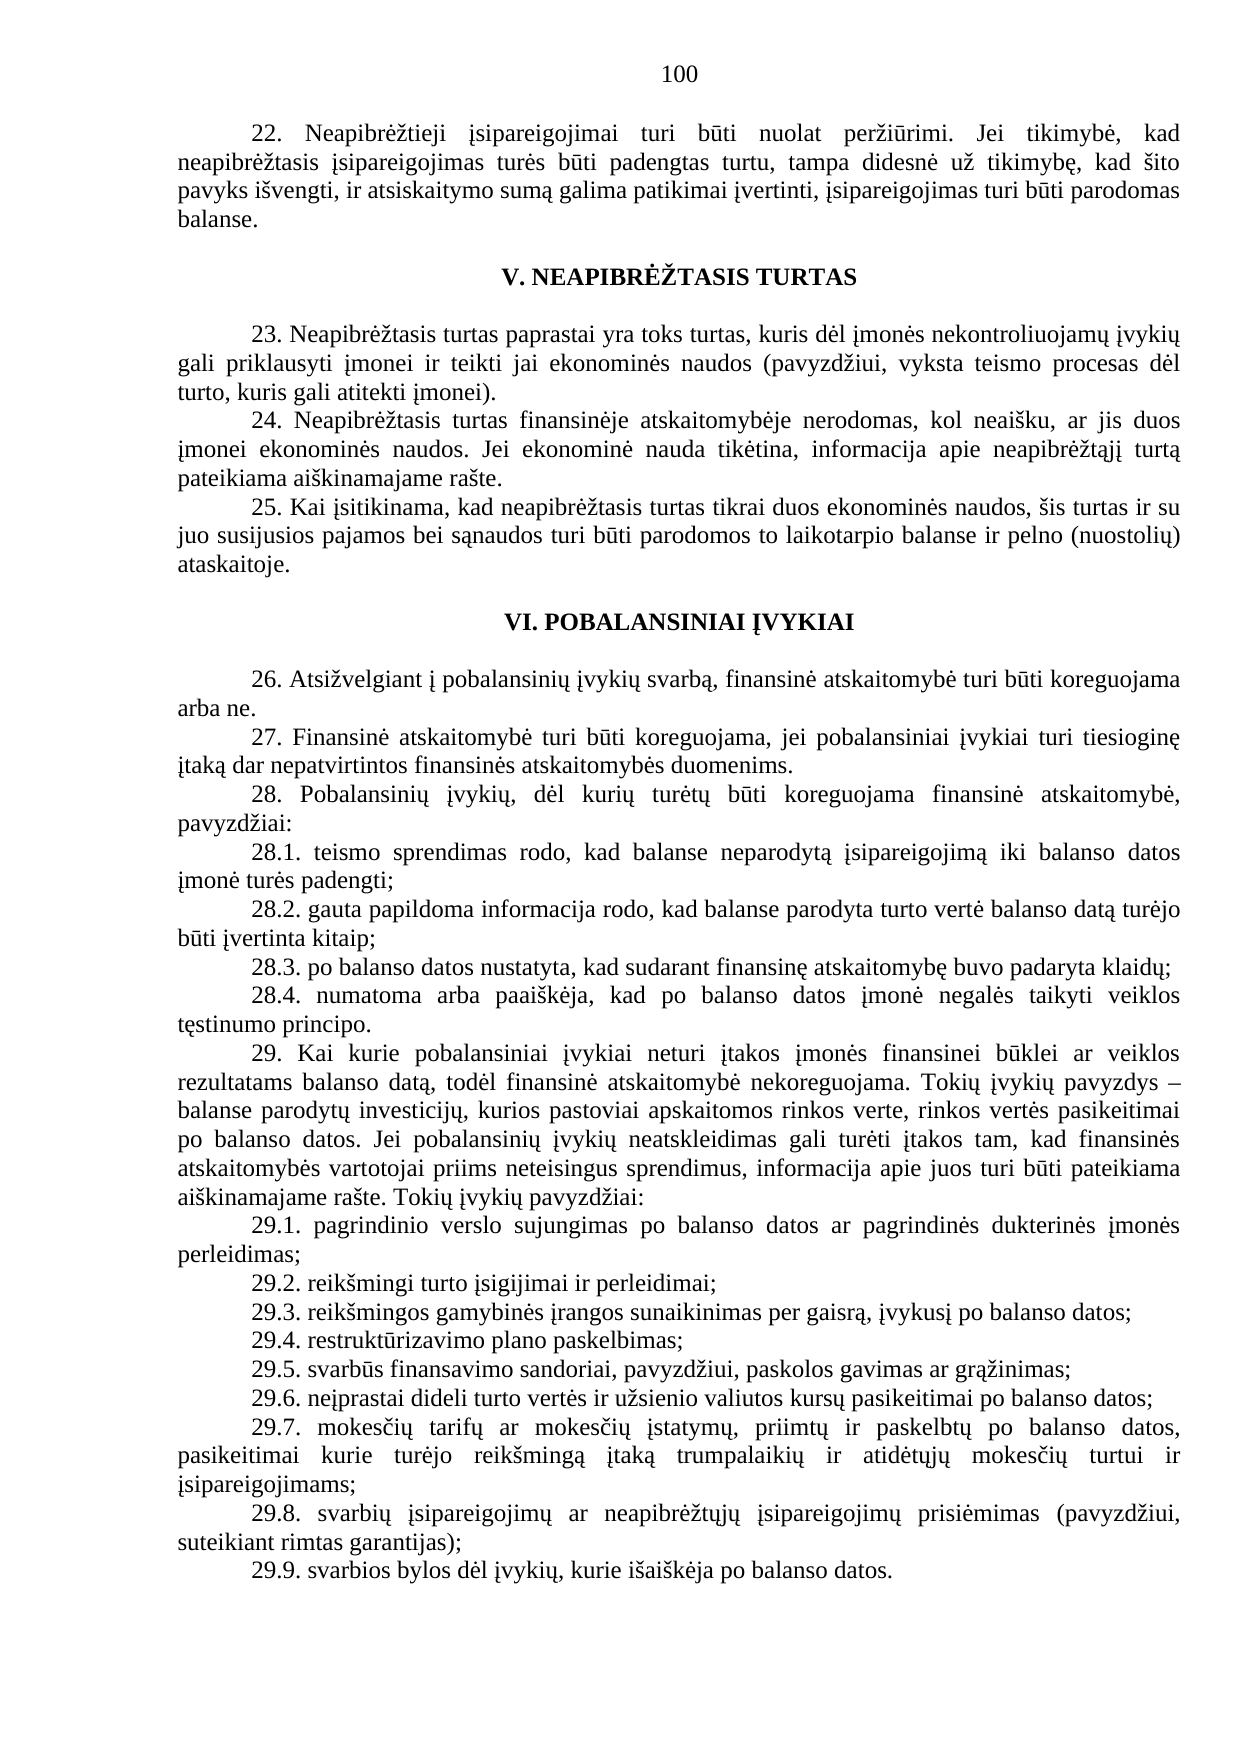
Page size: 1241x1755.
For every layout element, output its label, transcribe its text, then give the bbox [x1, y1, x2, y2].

text 25. Kai įsitikinama, kad neapibrėžtasis turtas tikrai duos ekonominės naudos, šis turtas ir su juo susijusios pajamos bei sąnaudos turi būti parodomos to laikotarpio balanse ir pelno (nuostolių) ataskaitoje. [177, 492, 1181, 578]
text 29.5. svarbūs finansavimo sandoriai, pavyzdžiui, paskolos gavimas ar grąžinimas; [177, 1354, 1181, 1383]
text 28.4. numatoma arba paaiškėja, kad po balanso datos įmonė negalės taikyti veiklos tęstinumo principo. [177, 981, 1181, 1038]
text 29.3. reikšmingos gamybinės įrangos sunaikinimas per gaisrą, įvykusį po balanso datos; [177, 1297, 1181, 1326]
text 27. Finansinė atskaitomybė turi būti koreguojama, jei pobalansiniai įvykiai turi tiesioginę įtaką dar nepatvirtintos finansinės atskaitomybės duomenims. [177, 722, 1181, 779]
text 29.8. svarbių įsipareigojimų ar neapibrėžtųjų įsipareigojimų prisiėmimas (pavyzdžiui, suteikiant rimtas garantijas); [177, 1498, 1181, 1556]
text 29.7. mokesčių tarifų ar mokesčių įstatymų, priimtų ir paskelbtų po balanso datos, pasikeitimai kurie turėjo reikšmingą įtaką trumpalaikių ir atidėtųjų mokesčių turtui ir įsipareigojimams; [177, 1412, 1181, 1498]
text 23. Neapibrėžtasis turtas paprastai yra toks turtas, kuris dėl įmonės nekontroliuojamų įvykių gali priklausyti įmonei ir teikti jai ekonominės naudos (pavyzdžiui, vyksta teismo procesas dėl turto, kuris gali atitekti įmonei). [177, 319, 1181, 406]
text 22. Neapibrėžtieji įsipareigojimai turi būti nuolat peržiūrimi. Jei tikimybė, kad neapibrėžtasis įsipareigojimas turės būti padengtas turtu, tampa didesnė už tikimybę, kad šito pavyks išvengti, ir atsiskaitymo sumą galima patikimai įvertinti, įsipareigojimas turi būti parodomas balanse. [177, 118, 1181, 233]
text 29.4. restruktūrizavimo plano paskelbimas; [177, 1326, 1181, 1354]
text 24. Neapibrėžtasis turtas finansinėje atskaitomybėje nerodomas, kol neaišku, ar jis duos įmonei ekonominės naudos. Jei ekonominė nauda tikėtina, informacija apie neapibrėžtąjį turtą pateikiama aiškinamajame rašte. [177, 406, 1181, 492]
text VI. POBALANSINIAI ĮVYKIAI [177, 607, 1181, 636]
text 28.2. gauta papildoma informacija rodo, kad balanse parodyta turto vertė balanso datą turėjo būti įvertinta kitaip; [177, 894, 1181, 952]
text 26. Atsižvelgiant į pobalansinių įvykių svarbą, finansinė atskaitomybė turi būti koreguojama arba ne. [177, 664, 1181, 722]
text 28.1. teismo sprendimas rodo, kad balanse neparodytą įsipareigojimą iki balanso datos įmonė turės padengti; [177, 837, 1181, 894]
text 28. Pobalansinių įvykių, dėl kurių turėtų būti koreguojama finansinė atskaitomybė, pavyzdžiai: [177, 779, 1181, 837]
text 29.2. reikšmingi turto įsigijimai ir perleidimai; [177, 1268, 1181, 1297]
text 29. Kai kurie pobalansiniai įvykiai neturi įtakos įmonės finansinei būklei ar veiklos rezultatams balanso datą, todėl finansinė atskaitomybė nekoreguojama. Tokių įvykių pavyzdys – balanse parodytų investicijų, kurios pastoviai apskaitomos rinkos verte, rinkos vertės pasikeitimai po balanso datos. Jei pobalansinių įvykių neatskleidimas gali turėti įtakos tam, kad finansinės atskaitomybės vartotojai priims neteisingus sprendimus, informacija apie juos turi būti pateikiama aiškinamajame rašte. Tokių įvykių pavyzdžiai: [177, 1038, 1181, 1211]
text V. NEAPIBRĖŽTASIS TURTAS [177, 262, 1181, 291]
text 29.9. svarbios bylos dėl įvykių, kurie išaiškėja po balanso datos. [177, 1556, 1181, 1584]
text 29.6. neįprastai dideli turto vertės ir užsienio valiutos kursų pasikeitimai po balanso datos; [177, 1383, 1181, 1412]
text 28.3. po balanso datos nustatyta, kad sudarant finansinę atskaitomybę buvo padaryta klaidų; [177, 952, 1181, 981]
text 29.1. pagrindinio verslo sujungimas po balanso datos ar pagrindinės dukterinės įmonės perleidimas; [177, 1211, 1181, 1268]
